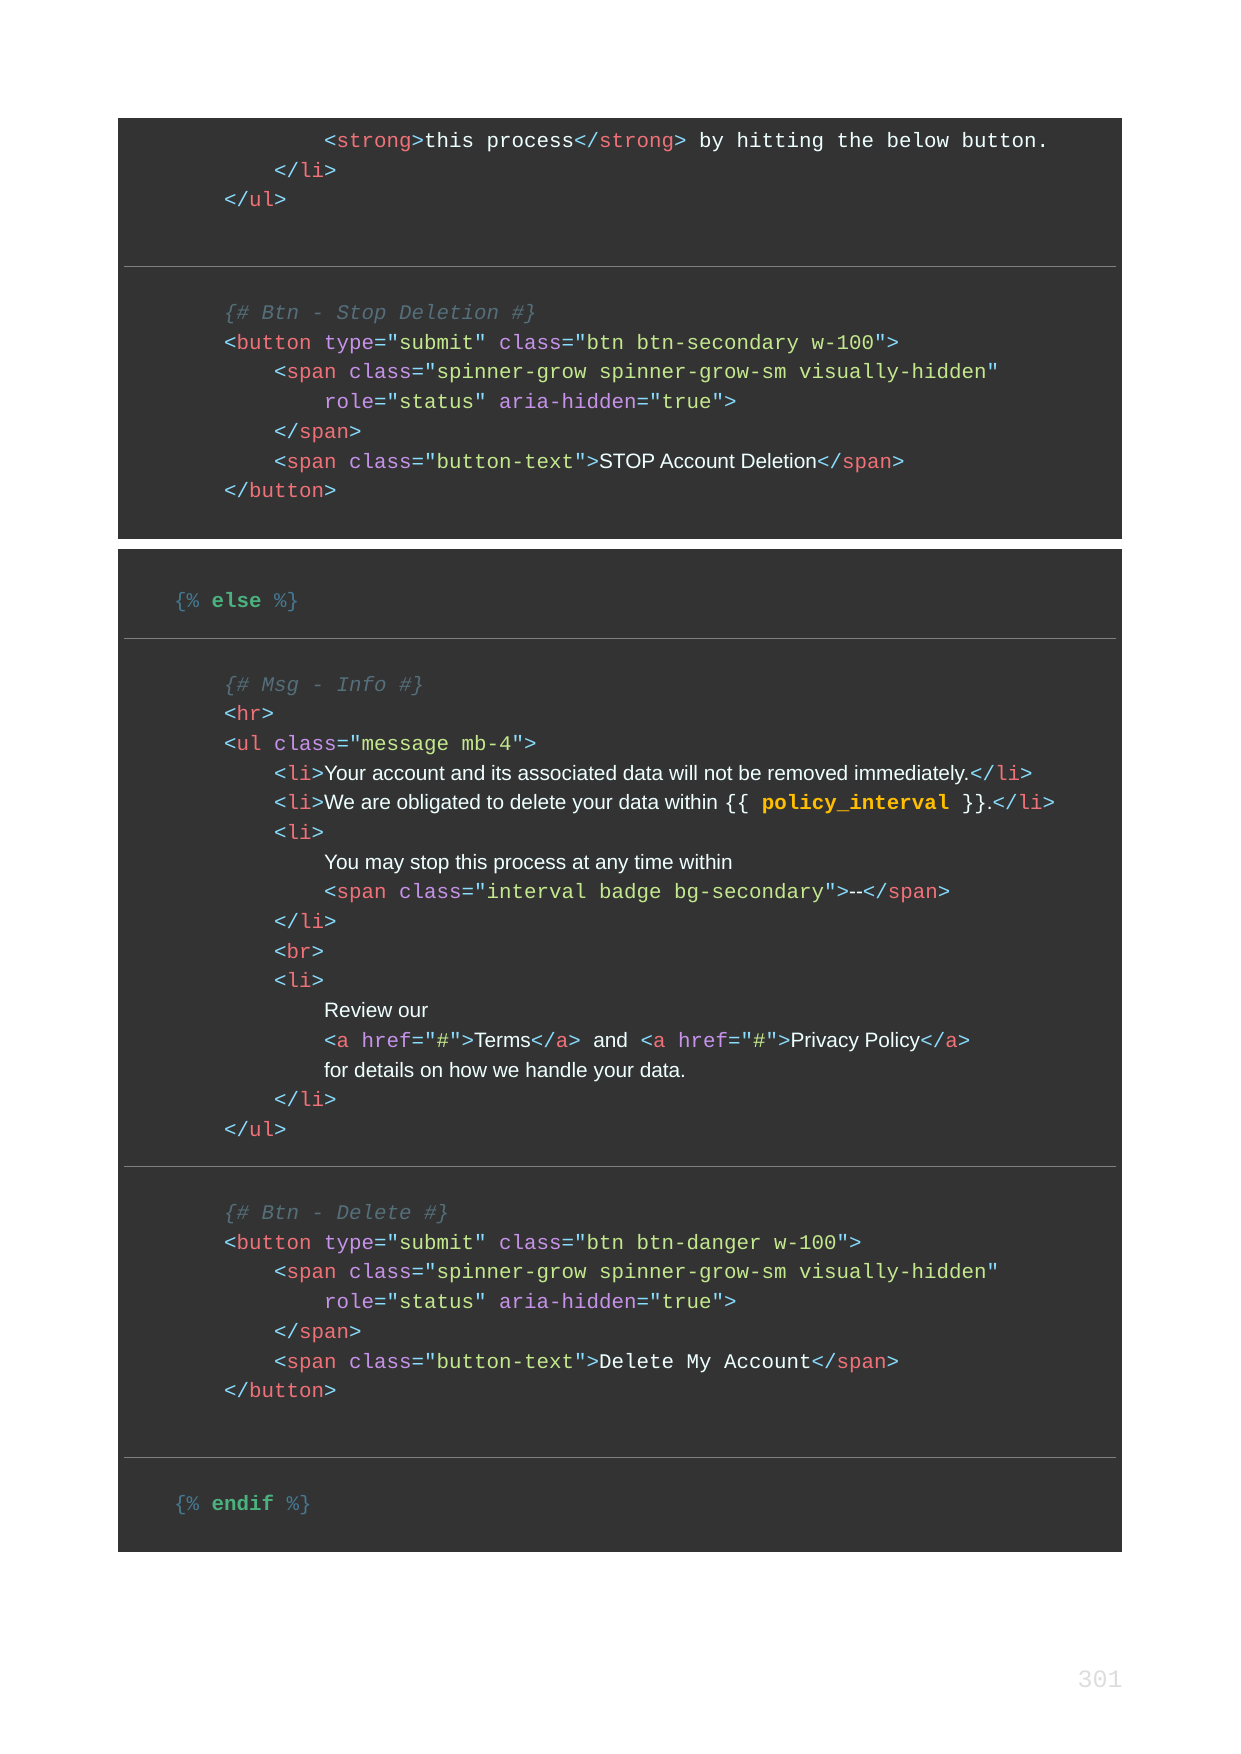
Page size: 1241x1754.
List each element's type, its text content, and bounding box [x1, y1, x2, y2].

table_header {% else %} {# Msg - Info #} <hr> <ul class="message mb-4"> <li>Your account and its associated data will not be removed immediately.</li> <li>We are obligated to delete your data within {{ policy_interval }}.</li> <li> You may stop this process at any time within <span class="interval badge bg-secondary">--</span> </li> <br> <li> Review our <a href="#">Terms</a> and <a href="#">Privacy Policy</a> for details on how we handle your data. </li> </ul> {# Btn - Delete #} <button type="submit" class="btn btn-danger w-100"> <span class="spinner-grow spinner-grow-sm visually-hidden" role="status" aria-hidden="true"> </span> <span class="button-text">Delete My Account</span> </button> {% endif %} [118, 549, 1122, 1552]
table_header <strong>this process</strong> by hitting the below button. </li> </ul> {# Btn - Stop Deletion #} <button type="submit" class="btn btn-secondary w-100"> <span class="spinner-grow spinner-grow-sm visually-hidden" role="status" aria-hidden="true"> </span> <span class="button-text">STOP Account Deletion</span> </button> [118, 118, 1122, 539]
